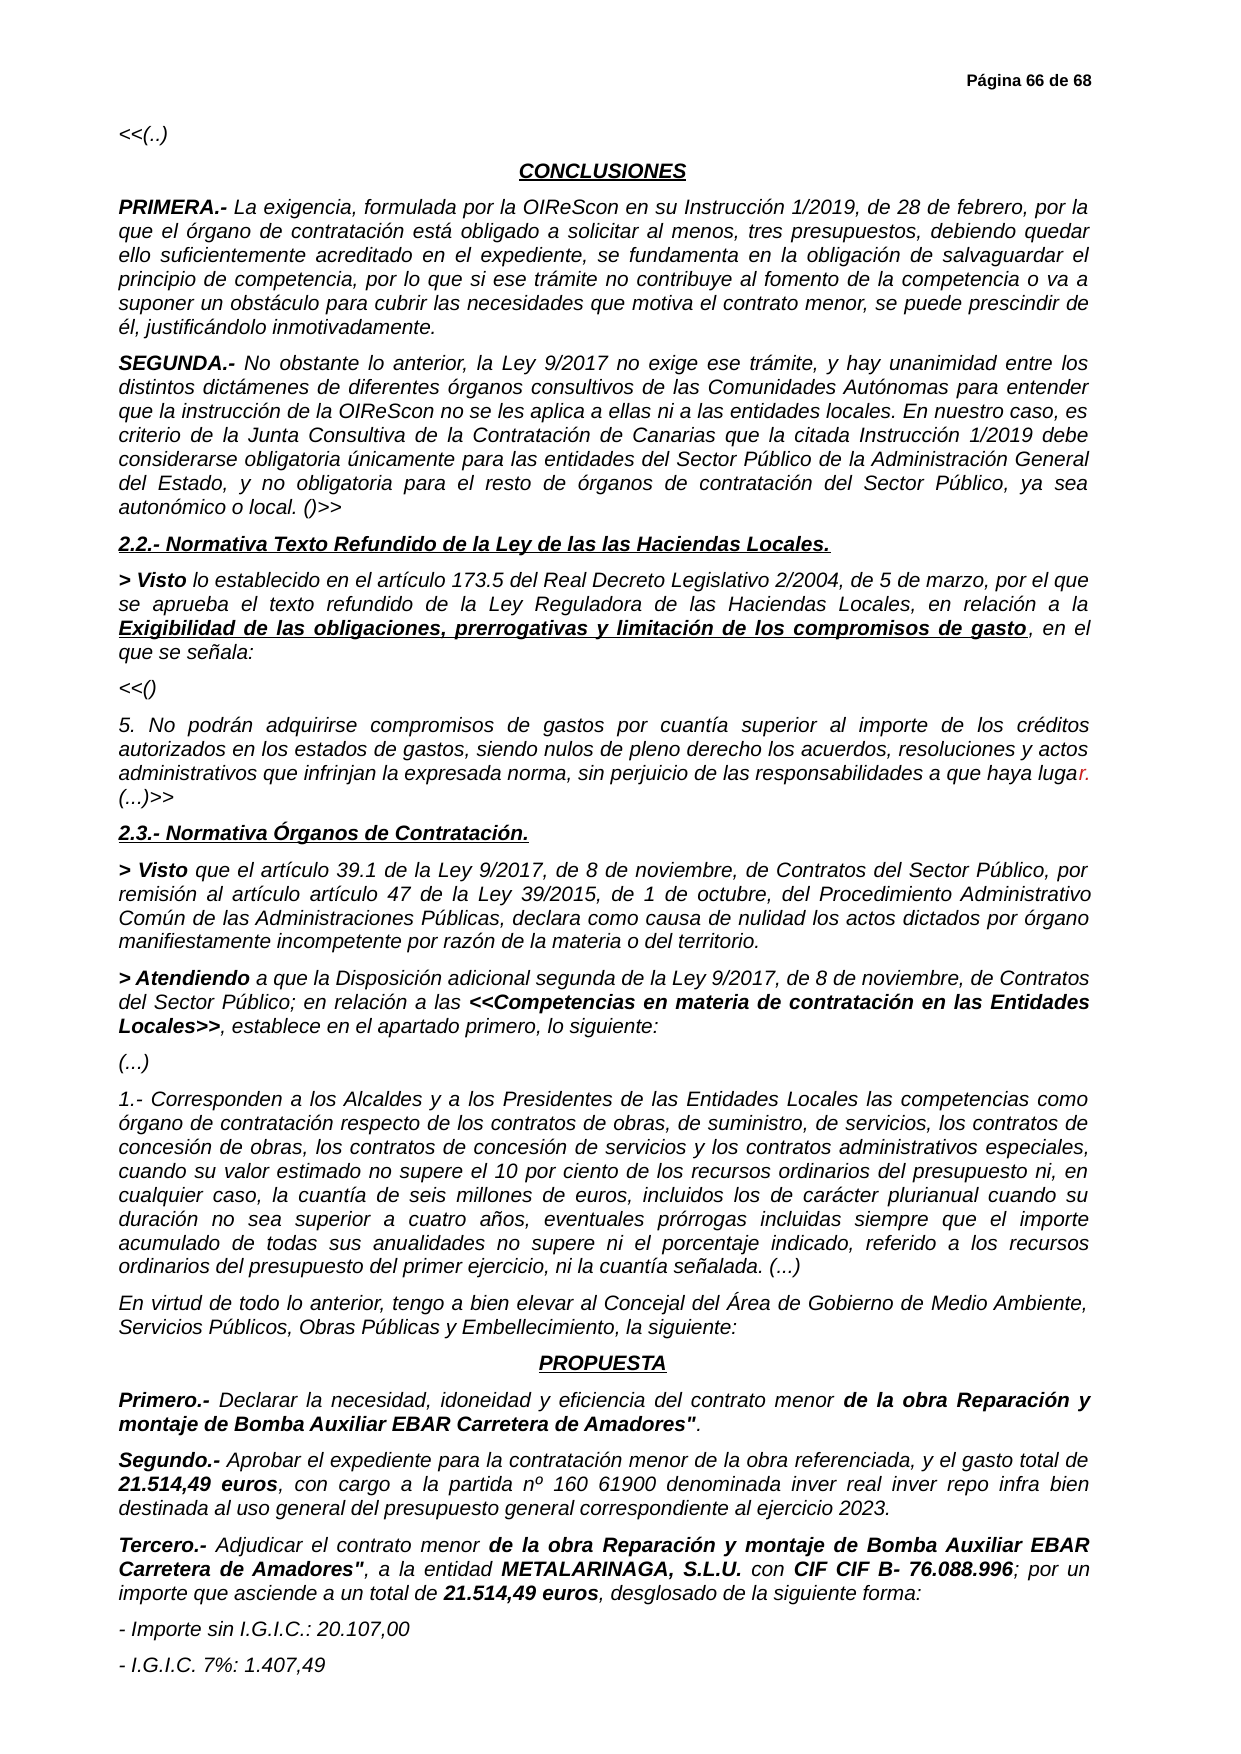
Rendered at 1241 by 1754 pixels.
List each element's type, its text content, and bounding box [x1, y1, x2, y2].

text 5. No podrán adquirirse compromisos de gastos por cuantía superior al importe de los créditos autorizados en los estados de gastos, siendo nulos de pleno derecho los acuerdos, resoluciones y actos administrativos que infrinjan la expresada norma, sin perjuicio de las responsabilidades a que haya lugar. (...)>> [118, 713, 1092, 808]
text 2.2.- Normativa Texto Refundido de la Ley de las las Haciendas Locales. [118, 531, 1092, 555]
text 2.3.- Normativa Órganos de Contratación. [118, 821, 1092, 845]
text Primero.- Declarar la necesidad, idoneidad y eficiencia del contrato menor de la obra Reparación y montaje de Bomba Auxiliar EBAR Carretera de Amadores". [118, 1388, 1092, 1436]
text <<(..) [118, 122, 1092, 146]
text - Importe sin I.G.I.C.: 20.107,00 [118, 1617, 1092, 1641]
text > Visto lo establecido en el artículo 173.5 del Real Decreto Legislativo 2/2004, de 5 de marzo, por el que se aprueba el texto refundido de la Ley Reguladora de las Haciendas Locales, en relación a la Exigibilidad de las obligaciones, prerrogativas y limitación de los compromisos de gasto, en el que se señala: [118, 568, 1092, 664]
text PRIMERA.- La exigencia, formulada por la OIReScon en su Instrucción 1/2019, de 28 de febrero, por la que el órgano de contratación está obligado a solicitar al menos, tres presupuestos, debiendo quedar ello suficientemente acreditado en el expediente, se fundamenta en la obligación de salvaguardar el principio de competencia, por lo que si ese trámite no contribuye al fomento de la competencia o va a suponer un obstáculo para cubrir las necesidades que motiva el contrato menor, se puede prescindir de él, justificándolo inmotivadamente. [118, 195, 1092, 339]
text - I.G.I.C. 7%: 1.407,49 [118, 1653, 1092, 1677]
text (...) [118, 1050, 1092, 1074]
text 1.- Corresponden a los Alcaldes y a los Presidentes de las Entidades Locales las competencias como órgano de contratación respecto de los contratos de obras, de suministro, de servicios, los contratos de concesión de obras, los contratos de concesión de servicios y los contratos administrativos especiales, cuando su valor estimado no supere el 10 por ciento de los recursos ordinarios del presupuesto ni, en cualquier caso, la cuantía de seis millones de euros, incluidos los de carácter plurianual cuando su duración no sea superior a cuatro años, eventuales prórrogas incluidas siempre que el importe acumulado de todas sus anualidades no supere ni el porcentaje indicado, referido a los recursos ordinarios del presupuesto del primer ejercicio, ni la cuantía señalada. (...) [118, 1087, 1092, 1278]
text CONCLUSIONES [118, 158, 1092, 182]
text > Visto que el artículo 39.1 de la Ley 9/2017, de 8 de noviembre, de Contratos del Sector Público, por remisión al artículo artículo 47 de la Ley 39/2015, de 1 de octubre, del Procedimiento Administrativo Común de las Administraciones Públicas, declara como causa de nulidad los actos dictados por órgano manifiestamente incompetente por razón de la materia o del territorio. [118, 857, 1092, 953]
text Segundo.- Aprobar el expediente para la contratación menor de la obra referenciada, y el gasto total de 21.514,49 euros, con cargo a la partida nº 160 61900 denominada inver real inver repo infra bien destinada al uso general del presupuesto general correspondiente al ejercicio 2023. [118, 1448, 1092, 1520]
text Tercero.- Adjudicar el contrato menor de la obra Reparación y montaje de Bomba Auxiliar EBAR Carretera de Amadores", a la entidad METALARINAGA, S.L.U. con CIF CIF B- 76.088.996; por un importe que asciende a un total de 21.514,49 euros, desglosado de la siguiente forma: [118, 1532, 1092, 1604]
text SEGUNDA.- No obstante lo anterior, la Ley 9/2017 no exige ese trámite, y hay unanimidad entre los distintos dictámenes de diferentes órganos consultivos de las Comunidades Autónomas para entender que la instrucción de la OIReScon no se les aplica a ellas ni a las entidades locales. En nuestro caso, es criterio de la Junta Consultiva de la Contratación de Canarias que la citada Instrucción 1/2019 debe considerarse obligatoria únicamente para las entidades del Sector Público de la Administración General del Estado, y no obligatoria para el resto de órganos de contratación del Sector Público, ya sea autonómico o local. ()>> [118, 351, 1092, 519]
text > Atendiendo a que la Disposición adicional segunda de la Ley 9/2017, de 8 de noviembre, de Contratos del Sector Público; en relación a las <<Competencias en materia de contratación en las Entidades Locales>>, establece en el apartado primero, lo siguiente: [118, 966, 1092, 1038]
text PROPUESTA [118, 1351, 1092, 1375]
text <<() [118, 676, 1092, 700]
text En virtud de todo lo anterior, tengo a bien elevar al Concejal del Área de Gobierno de Medio Ambiente, Servicios Públicos, Obras Públicas y Embellecimiento, la siguiente: [118, 1291, 1092, 1339]
